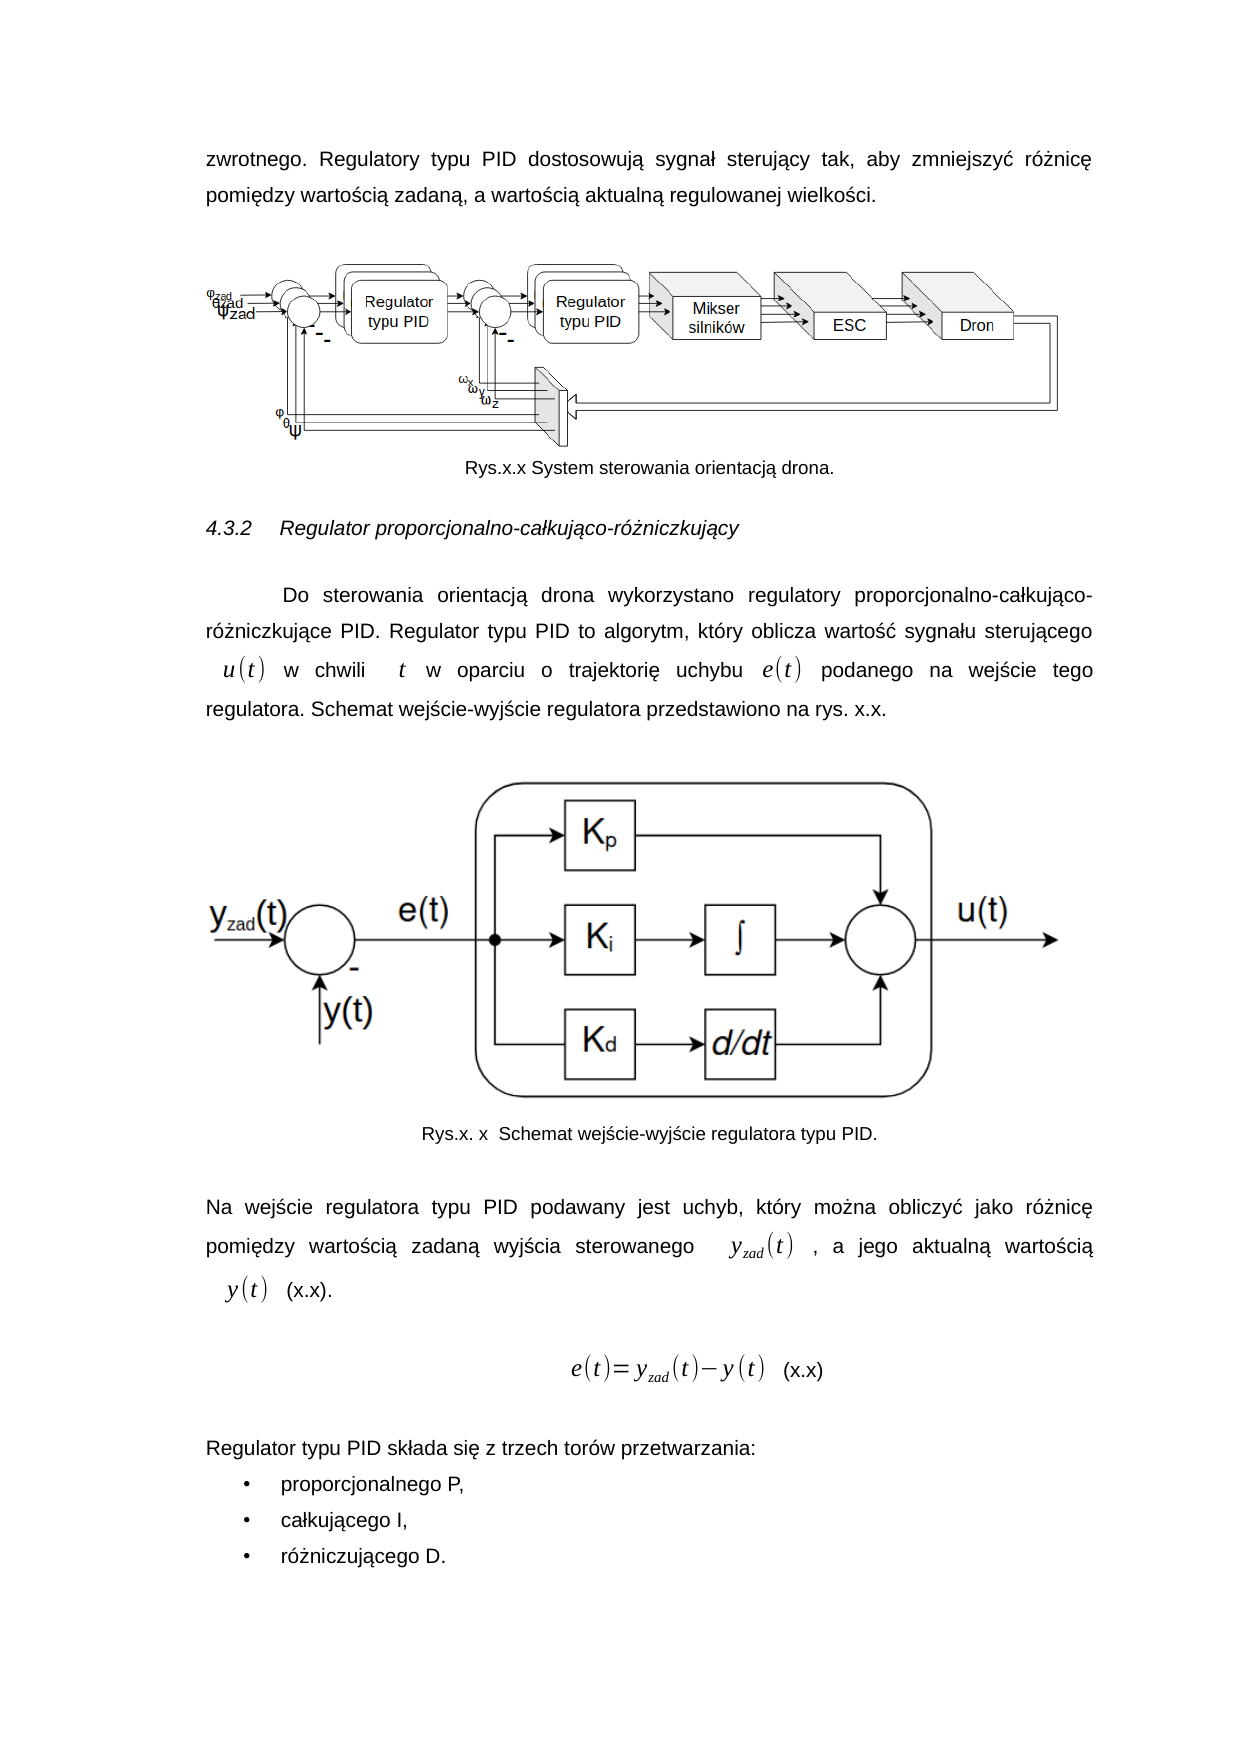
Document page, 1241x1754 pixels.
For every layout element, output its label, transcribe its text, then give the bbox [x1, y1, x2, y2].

text Do sterowania orientacją drona wykorzystano regulatory proporcjonalno-całkująco-różniczkujące PID. Regulator typu PID to algorytm, który oblicza wartość sygnału sterującego w chwili w oparciu o trajektorię uchybupodanego na wejście tego regulatora. Schemat wejście-wyjście regulatora przedstawiono na rys. x.x. [206, 583, 1093, 721]
list proporcjonalnego P, [243, 1472, 1093, 1496]
picture [205, 231, 1094, 457]
text Regulator typu PID składa się z trzech torów przetwarzania: [206, 1436, 1093, 1459]
text Rys.x. x Schemat wejście-wyjście regulatora typu PID. [206, 1124, 1093, 1145]
text Rys.x.x System sterowania orientacją drona. [206, 457, 1093, 478]
list różniczującego D. [243, 1544, 1093, 1568]
list całkującego I, [243, 1508, 1093, 1532]
subtitle Regulator proporcjonalno-całkująco-różniczkujący [206, 516, 1093, 540]
text zwrotnego. Regulatory typu PID dostosowują sygnał sterujący tak, aby zmniejszyć różnicę pomiędzy wartością zadaną, a wartością aktualną regulowanej wielkości. [206, 147, 1093, 207]
picture [205, 757, 1094, 1124]
text Na wejście regulatora typu PID podawany jest uchyb, który można obliczyć jako różnicę pomiędzy wartością zadaną wyjścia sterowanego , a jego aktualną wartością (x.x). [206, 1195, 1093, 1305]
text (x.x) [206, 1354, 1093, 1386]
